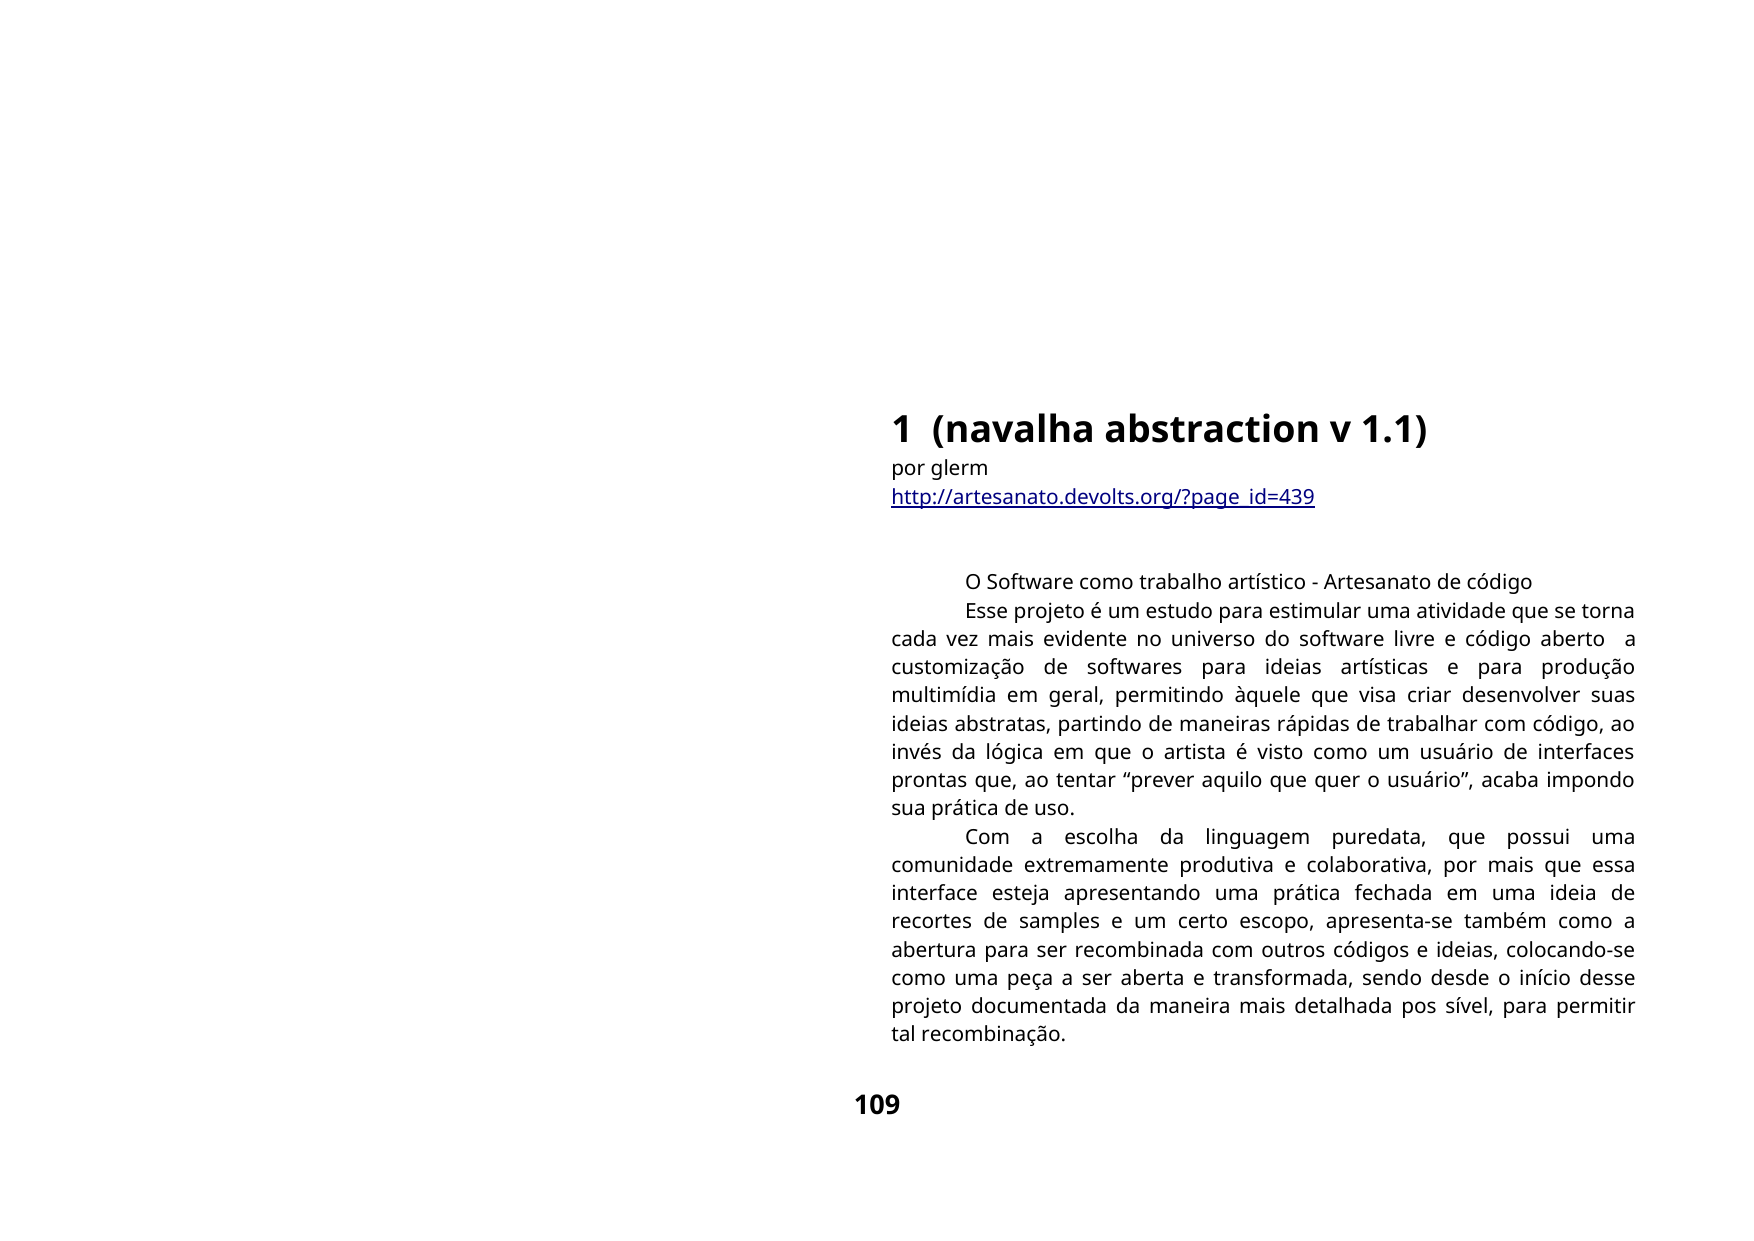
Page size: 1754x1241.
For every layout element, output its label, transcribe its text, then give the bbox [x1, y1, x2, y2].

text O Software como trabalho artístico - Artesanato de código [891, 567, 1636, 596]
text 1 (navalha abstraction v 1.1) [891, 402, 1636, 453]
text Com a escolha da linguagem puredata, que possui uma comunidade extremamente produtiva e colaborativa, por mais que essa interface esteja apresentando uma prática fechada em uma ideia de recortes de samples e um certo escopo, apresenta-se também como a abertura para ser recombinada com outros códigos e ideias, colocando-se como uma peça a ser aberta e transformada, sendo desde o início desse projeto documentada da maneira mais detalhada pos sível, para permitir tal recombinação. [891, 822, 1636, 1048]
text http://artesanato.devolts.org/?page_id=439 [891, 482, 1636, 510]
text por glerm [891, 453, 1636, 482]
text Esse projeto é um estudo para estimular uma atividade que se torna cada vez mais evidente no universo do software livre e código aberto ­ a customização de softwares para ideias artísticas e para produção multimídia em geral, permitindo àquele que visa criar desenvolver suas ideias abstratas, partindo de maneiras rápidas de trabalhar com código, ao invés da lógica em que o artista é visto como um usuário de interfaces prontas que, ao tentar “prever aquilo que quer o usuário”, acaba impondo sua prática de uso. [891, 596, 1636, 822]
